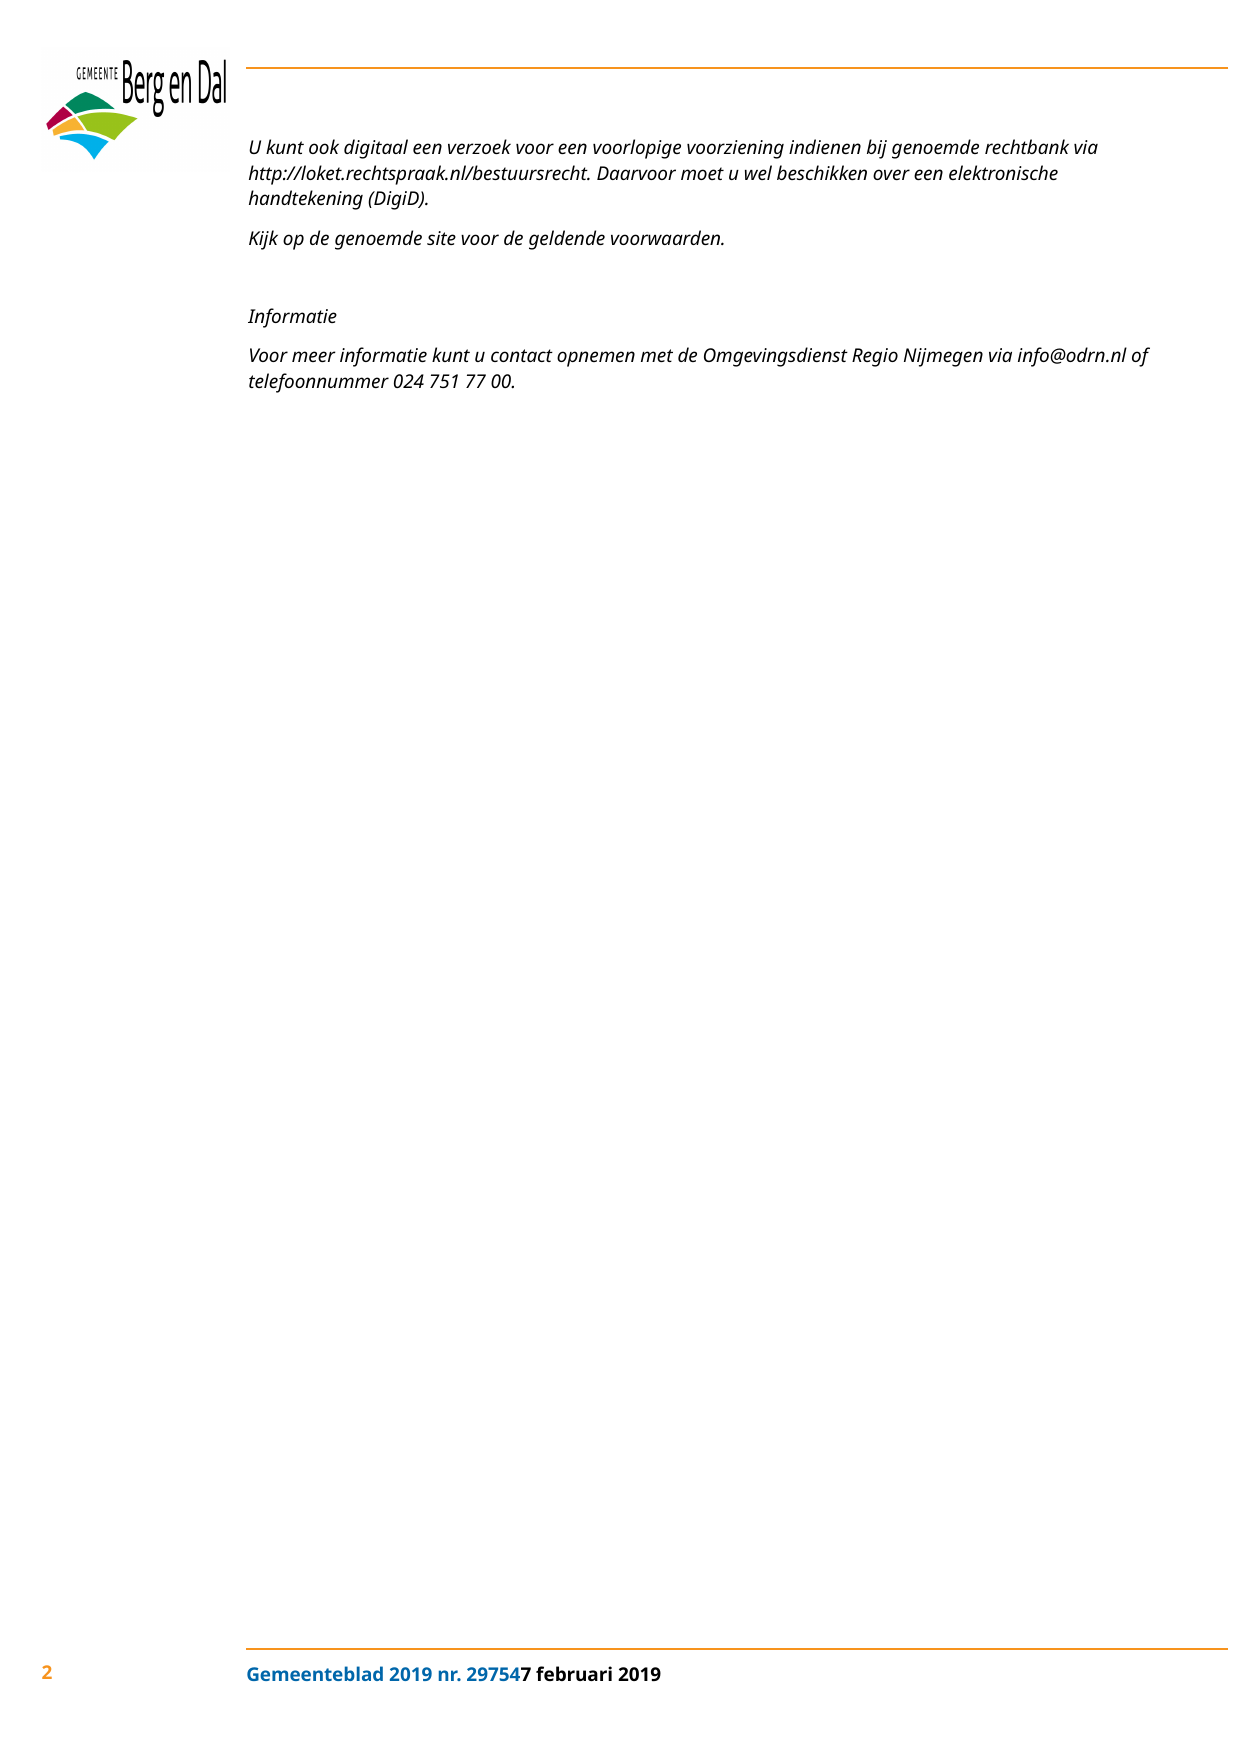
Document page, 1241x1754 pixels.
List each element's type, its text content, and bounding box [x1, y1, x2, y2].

text Kijk op de genoemde site voor de geldende voorwaarden. [248, 225, 1152, 251]
text Informatie [248, 303, 1152, 329]
text U kunt ook digitaal een verzoek voor een voorlopige voorziening indienen bij genoemde rechtbank via http://loket.rechtspraak.nl/bestuursrecht. Daarvoor moet u wel beschikken over een elektronische handtekening (DigiD). [248, 134, 1152, 211]
text Voor meer informatie kunt u contact opnemen met de Omgevingsdienst Regio Nijmegen via info@odrn.nl of telefoonnummer 024 751 77 00. [248, 343, 1152, 394]
picture [41, 47, 231, 172]
